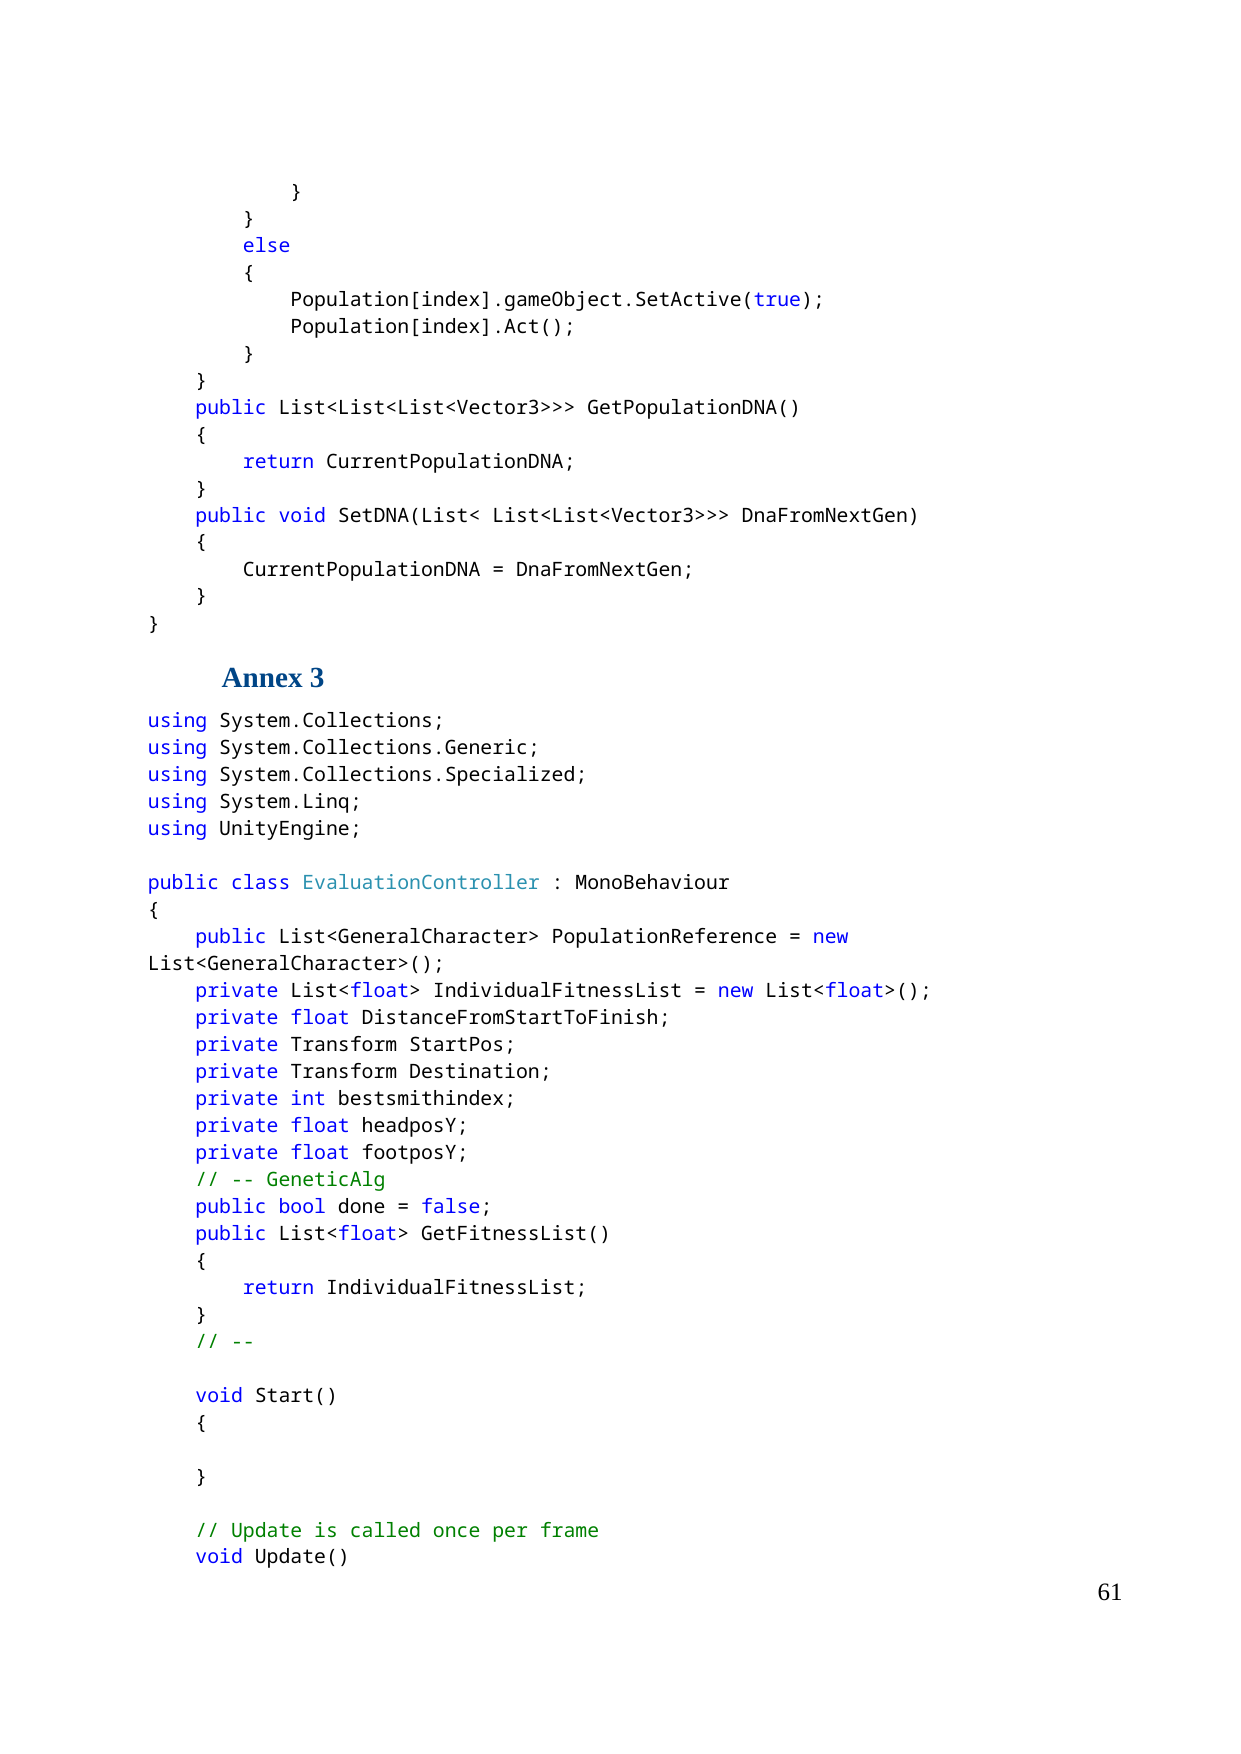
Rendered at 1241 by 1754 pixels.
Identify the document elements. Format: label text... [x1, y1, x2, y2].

text public void SetDNA(List< List<List<Vector3>>> DnaFromNextGen) [148, 501, 1122, 528]
text } [148, 609, 1122, 636]
text public class EvaluationController : MonoBehaviour [148, 868, 1122, 895]
text void Update() [148, 1543, 1122, 1570]
text { [148, 528, 1122, 555]
text } [148, 366, 1122, 393]
text } [148, 1462, 1122, 1489]
text } [148, 582, 1122, 609]
text Population[index].Act(); [148, 312, 1122, 339]
text Population[index].gameObject.SetActive(true); [148, 285, 1122, 312]
text using System.Collections.Specialized; [148, 760, 1122, 787]
text private int bestsmithindex; [148, 1084, 1122, 1111]
text public bool done = false; [148, 1192, 1122, 1219]
text // Update is called once per frame [148, 1516, 1122, 1543]
text using System.Collections.Generic; [148, 733, 1122, 760]
text using UnityEngine; [148, 814, 1122, 841]
text } [148, 177, 1122, 204]
text } [148, 339, 1122, 366]
text private float headposY; [148, 1111, 1122, 1138]
text using System.Collections; [148, 706, 1122, 733]
text // -- GeneticAlg [148, 1165, 1122, 1192]
text { [148, 1246, 1122, 1273]
text // -- [148, 1327, 1122, 1354]
text public List<List<List<Vector3>>> GetPopulationDNA() [148, 393, 1122, 420]
text return IndividualFitnessList; [148, 1273, 1122, 1300]
text public List<GeneralCharacter> PopulationReference = new List<GeneralCharacter>(); [148, 922, 1122, 976]
text using System.Linq; [148, 787, 1122, 814]
text { [148, 258, 1122, 285]
text { [148, 420, 1122, 447]
text } [148, 204, 1122, 231]
text void Start() [148, 1381, 1122, 1408]
text private Transform Destination; [148, 1057, 1122, 1084]
text } [148, 474, 1122, 501]
text private float DistanceFromStartToFinish; [148, 1003, 1122, 1030]
subtitle Annex 3 [221, 661, 1122, 694]
text private List<float> IndividualFitnessList = new List<float>(); [148, 976, 1122, 1003]
text CurrentPopulationDNA = DnaFromNextGen; [148, 555, 1122, 582]
text } [148, 1300, 1122, 1327]
text else [148, 231, 1122, 258]
text { [148, 1408, 1122, 1435]
text { [148, 895, 1122, 922]
text private float footposY; [148, 1138, 1122, 1165]
text private Transform StartPos; [148, 1030, 1122, 1057]
text return CurrentPopulationDNA; [148, 447, 1122, 474]
text public List<float> GetFitnessList() [148, 1219, 1122, 1246]
